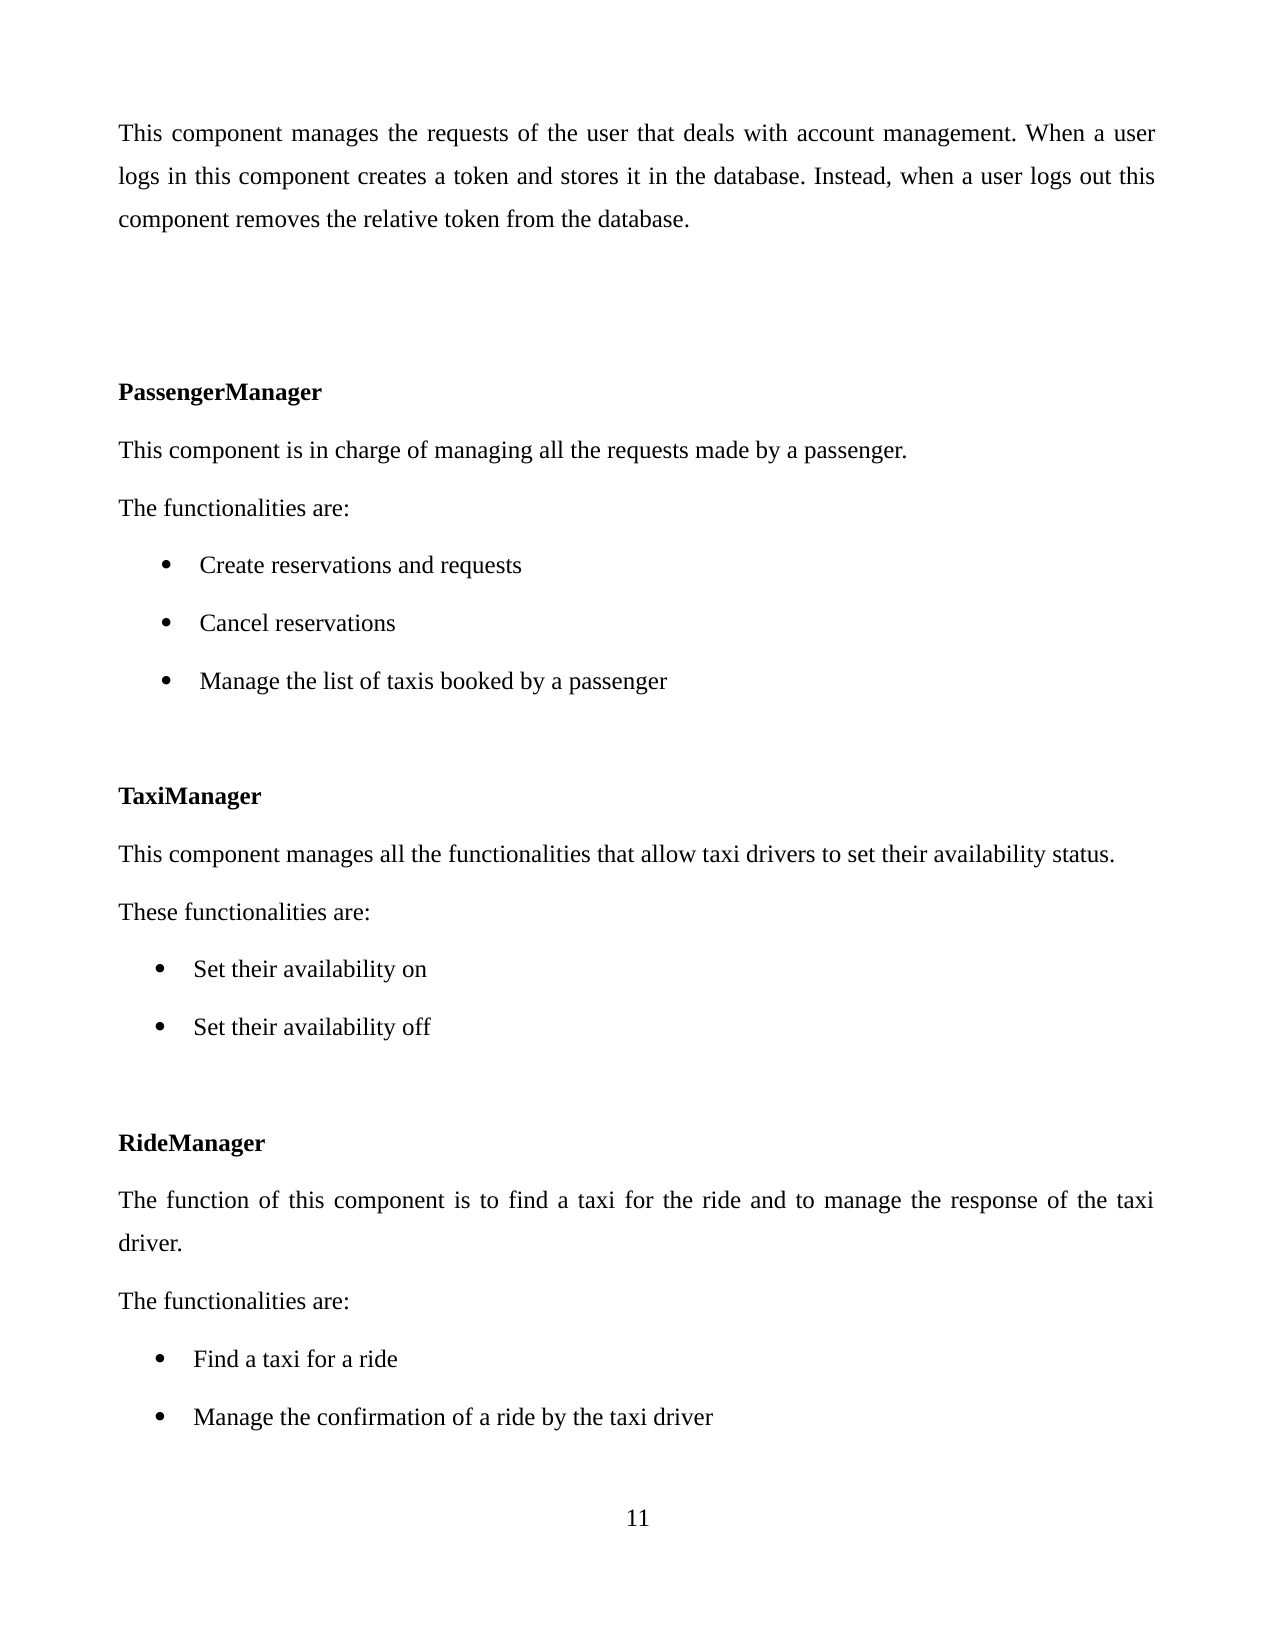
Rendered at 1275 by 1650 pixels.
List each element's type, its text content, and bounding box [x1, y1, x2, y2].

list Manage the confirmation of a ride by the taxi driver [156, 1402, 1157, 1430]
list Create reservations and requests [162, 551, 1157, 579]
list Find a taxi for a ride [156, 1344, 1157, 1373]
text These functionalities are: [118, 897, 1157, 926]
text The functionalities are: [118, 493, 1157, 522]
text This component manages the requests of the user that deals with account management. When a user logs in this component creates a token and stores it in the database. Instead, when a user logs out this component removes the relative token from the database. [118, 118, 1157, 233]
text TaxiManager [118, 781, 1157, 810]
list Set their availability off [156, 1012, 1157, 1041]
text RideManager [118, 1128, 1157, 1156]
text This component is in charge of managing all the requests made by a passenger. [118, 435, 1157, 464]
text PassengerManager [118, 377, 1157, 406]
text The function of this component is to find a taxi for the ride and to manage the response of the taxi driver. [118, 1185, 1157, 1257]
text This component manages all the functionalities that allow taxi drivers to set their availability status. [118, 839, 1157, 868]
list Manage the list of taxis booked by a passenger [162, 666, 1157, 695]
text The functionalities are: [118, 1286, 1157, 1315]
list Set their availability on [156, 954, 1157, 983]
list Cancel reservations [162, 608, 1157, 637]
